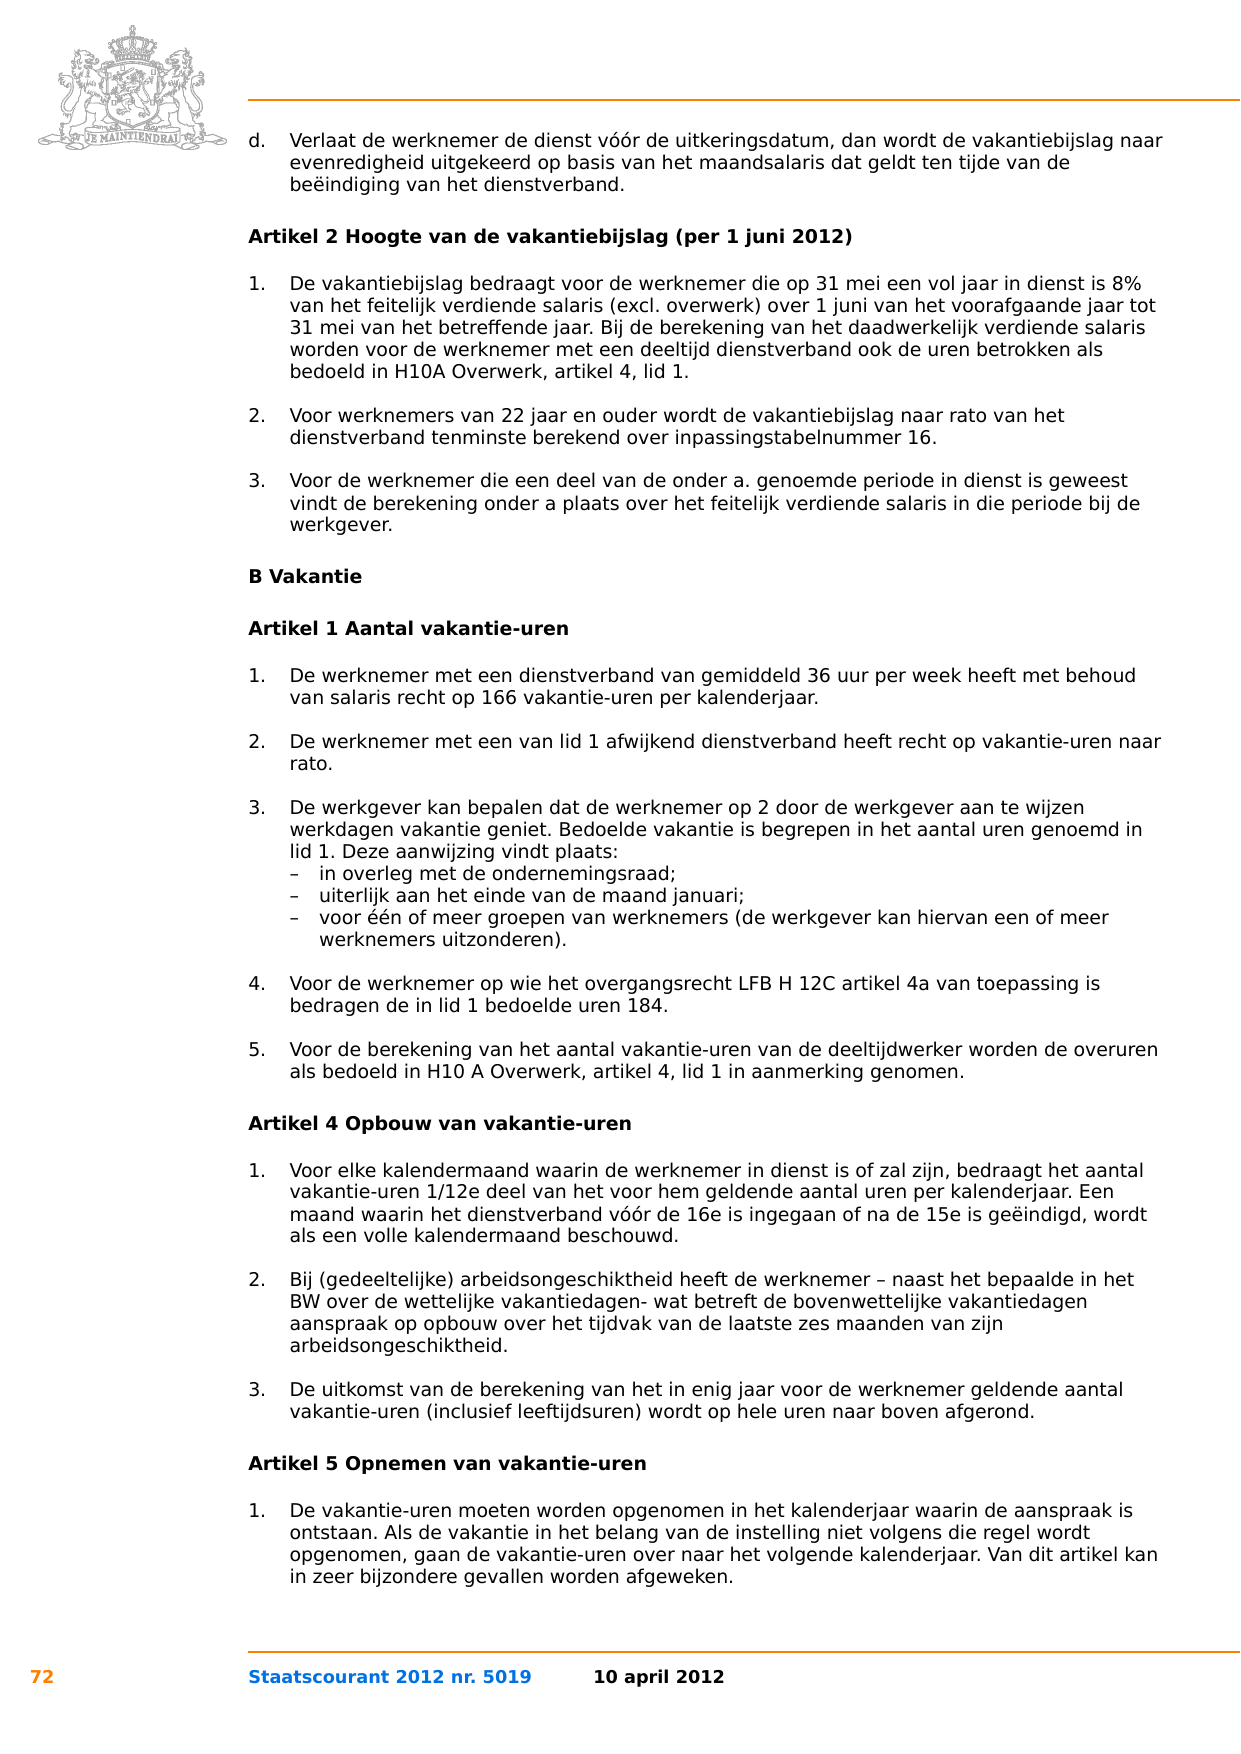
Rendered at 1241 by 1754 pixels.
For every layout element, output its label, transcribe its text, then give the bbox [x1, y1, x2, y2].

subtitle Artikel 2 Hoogte van de vakantiebijslag (per 1 juni 2012) [248, 226, 1163, 248]
text 5. Voor de berekening van het aantal vakantie-uren van de deeltijdwerker worden de overuren als bedoeld in H10 A Overwerk, artikel 4, lid 1 in aanmerking genomen. [248, 1038, 1163, 1082]
subtitle Artikel 5 Opnemen van vakantie-uren [248, 1453, 1163, 1475]
text – in overleg met de ondernemingsraad; [289, 863, 1163, 885]
text 1. De vakantie-uren moeten worden opgenomen in het kalenderjaar waarin de aanspraak is ontstaan. Als de vakantie in het belang van de instelling niet volgens die regel wordt opgenomen, gaan de vakantie-uren over naar het volgende kalenderjaar. Van dit artikel kan in zeer bijzondere gevallen worden afgeweken. [248, 1500, 1163, 1588]
subtitle Artikel 1 Aantal vakantie-uren [248, 618, 1163, 640]
text 1. De werknemer met een dienstverband van gemiddeld 36 uur per week heeft met behoud van salaris recht op 166 vakantie-uren per kalenderjaar. [248, 665, 1163, 709]
text 4. Voor de werknemer op wie het overgangsrecht LFB H 12C artikel 4a van toepassing is bedragen de in lid 1 bedoelde uren 184. [248, 973, 1163, 1017]
picture [38, 25, 227, 150]
text 3. De uitkomst van de berekening van het in enig jaar voor de werknemer geldende aantal vakantie-uren (inclusief leeftijdsuren) wordt op hele uren naar boven afgerond. [248, 1379, 1163, 1423]
text 2. Voor werknemers van 22 jaar en ouder wordt de vakantiebijslag naar rato van het dienstverband tenminste berekend over inpassingstabelnummer 16. [248, 404, 1163, 448]
text 3. Voor de werknemer die een deel van de onder a. genoemde periode in dienst is geweest vindt de berekening onder a plaats over het feitelijk verdiende salaris in die periode bij de werkgever. [248, 470, 1163, 536]
text – voor één of meer groepen van werknemers (de werkgever kan hiervan een of meer werknemers uitzonderen). [289, 907, 1163, 951]
text 1. De vakantiebijslag bedraagt voor de werknemer die op 31 mei een vol jaar in dienst is 8% van het feitelijk verdiende salaris (excl. overwerk) over 1 juni van het voorafgaande jaar tot 31 mei van het betreffende jaar. Bij de berekening van het daadwerkelijk verdiende salaris worden voor de werknemer met een deeltijd dienstverband ook de uren betrokken als bedoeld in H10A Overwerk, artikel 4, lid 1. [248, 273, 1163, 383]
text 2. De werknemer met een van lid 1 afwijkend dienstverband heeft recht op vakantie-uren naar rato. [248, 731, 1163, 775]
subtitle B Vakantie [248, 566, 1163, 588]
text 1. Voor elke kalendermaand waarin de werknemer in dienst is of zal zijn, bedraagt het aantal vakantie-uren 1/12e deel van het voor hem geldende aantal uren per kalenderjaar. Een maand waarin het dienstverband vóór de 16e is ingegaan of na de 15e is geëindigd, wordt als een volle kalendermaand beschouwd. [248, 1159, 1163, 1247]
text 2. Bij (gedeeltelijke) arbeidsongeschiktheid heeft de werknemer – naast het bepaalde in het BW over de wettelijke vakantiedagen- wat betreft de bovenwettelijke vakantiedagen aanspraak op opbouw over het tijdvak van de laatste zes maanden van zijn arbeidsongeschiktheid. [248, 1269, 1163, 1357]
subtitle Artikel 4 Opbouw van vakantie-uren [248, 1112, 1163, 1134]
text – uiterlijk aan het einde van de maand januari; [289, 885, 1163, 907]
text d. Verlaat de werknemer de dienst vóór de uitkeringsdatum, dan wordt de vakantiebijslag naar evenredigheid uitgekeerd op basis van het maandsalaris dat geldt ten tijde van de beëindiging van het dienstverband. [248, 130, 1163, 196]
text 3. De werkgever kan bepalen dat de werknemer op 2 door de werkgever aan te wijzen werkdagen vakantie geniet. Bedoelde vakantie is begrepen in het aantal uren genoemd in lid 1. Deze aanwijzing vindt plaats: [248, 797, 1163, 863]
